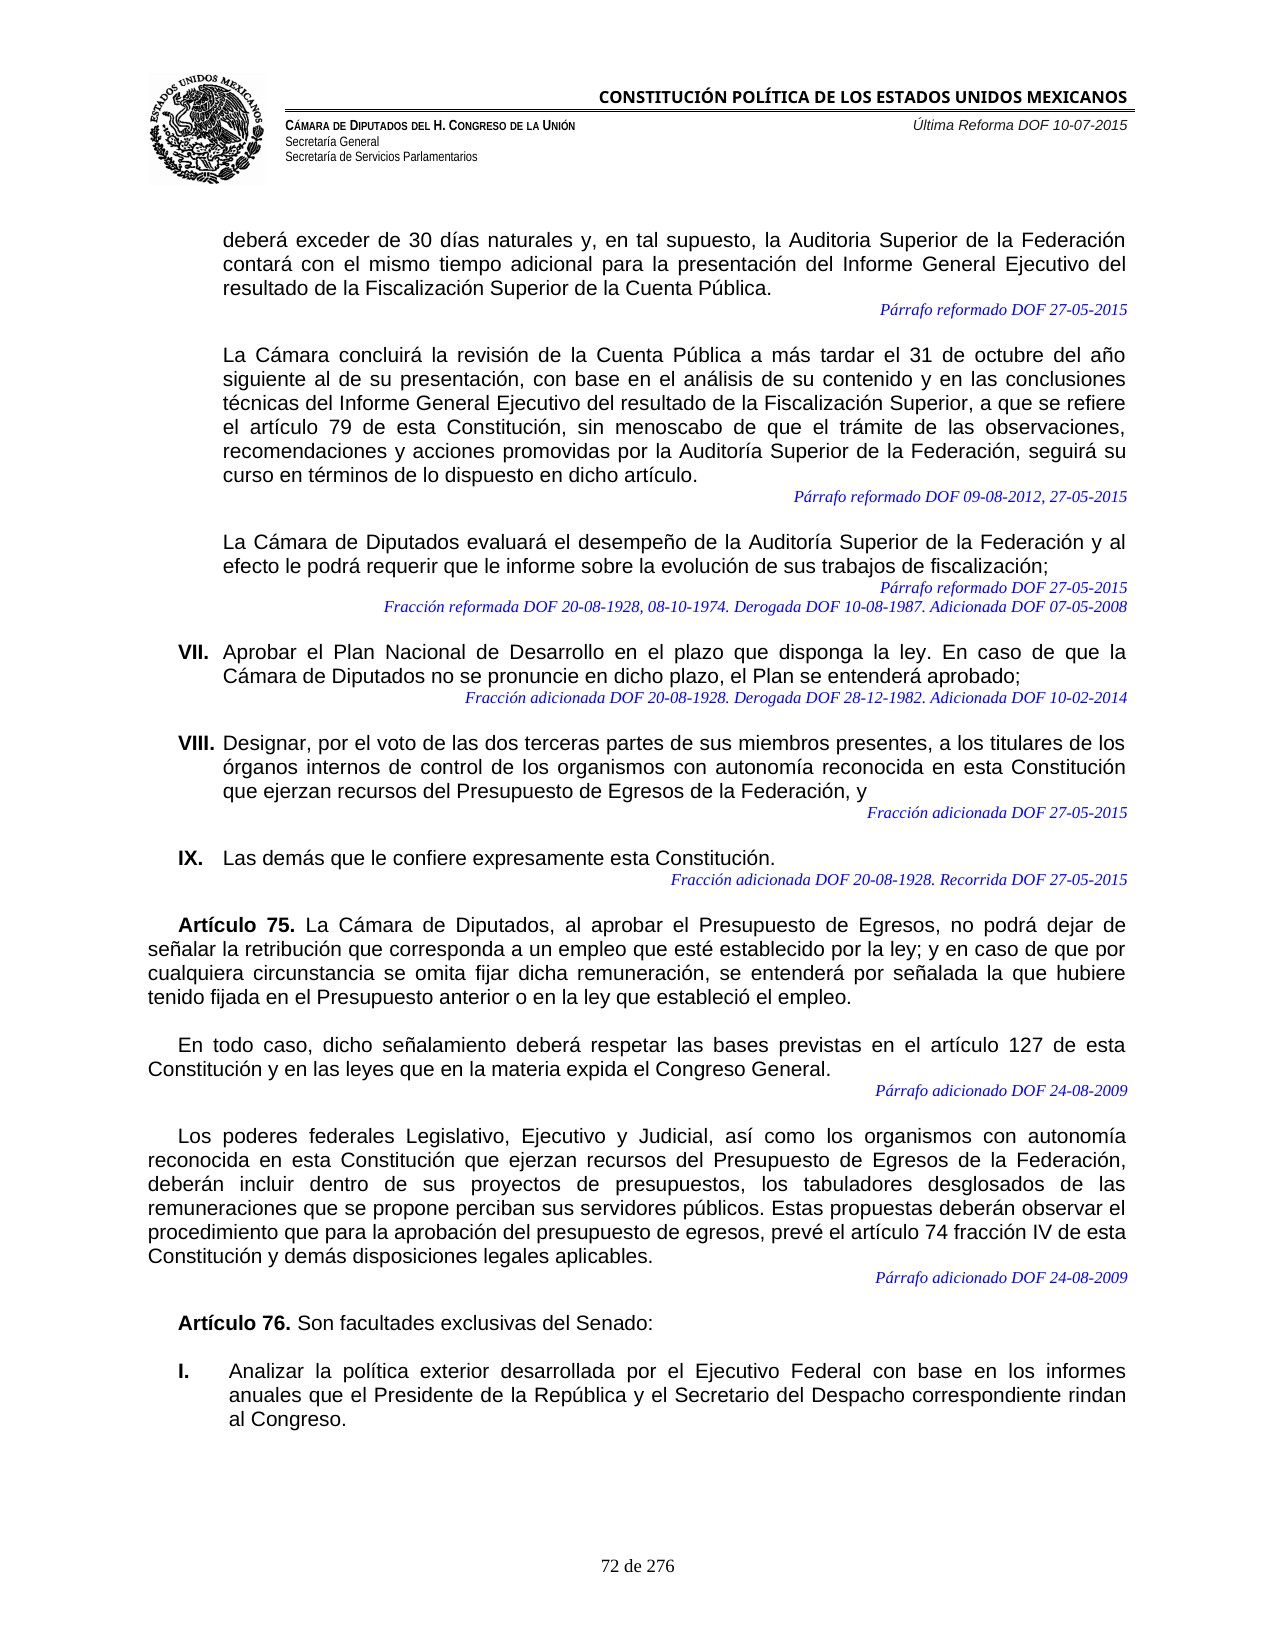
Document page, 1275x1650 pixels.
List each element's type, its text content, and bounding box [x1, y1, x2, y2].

text Párrafo reformado DOF 27-05-2015 [148, 578, 1127, 597]
text En todo caso, dicho señalamiento deberá respetar las bases previstas en el artículo 127 de esta Constitución y en las leyes que en la materia expida el Congreso General. [148, 1033, 1127, 1081]
text Artículo 75. La Cámara de Diputados, al aprobar el Presupuesto de Egresos, no podrá dejar de señalar la retribución que corresponda a un empleo que esté establecido por la ley; y en caso de que por cualquiera circunstancia se omita fijar dicha remuneración, se entenderá por señalada la que hubiere tenido fijada en el Presupuesto anterior o en la ley que estableció el empleo. [148, 913, 1127, 1009]
text Fracción adicionada DOF 20-08-1928. Derogada DOF 28-12-1982. Adicionada DOF 10-02-2014 [148, 688, 1127, 707]
text VIII. Designar, por el voto de las dos terceras partes de sus miembros presentes, a los titulares de los órganos internos de control de los organismos con autonomía reconocida en esta Constitución que ejerzan recursos del Presupuesto de Egresos de la Federación, y [178, 731, 1127, 803]
text Fracción adicionada DOF 20-08-1928. Recorrida DOF 27-05-2015 [148, 870, 1127, 889]
text Artículo 76. Son facultades exclusivas del Senado: [148, 1311, 1127, 1335]
text Los poderes federales Legislativo, Ejecutivo y Judicial, así como los organismos con autonomía reconocida en esta Constitución que ejerzan recursos del Presupuesto de Egresos de la Federación, deberán incluir dentro de sus proyectos de presupuestos, los tabuladores desglosados de las remuneraciones que se propone perciban sus servidores públicos. Estas propuestas deberán observar el procedimiento que para la aprobación del presupuesto de egresos, prevé el artículo 74 fracción IV de esta Constitución y demás disposiciones legales aplicables. [148, 1124, 1127, 1268]
text Fracción adicionada DOF 27-05-2015 [148, 803, 1127, 822]
text VII. Aprobar el Plan Nacional de Desarrollo en el plazo que disponga la ley. En caso de que la Cámara de Diputados no se pronuncie en dicho plazo, el Plan se entenderá aprobado; [178, 640, 1127, 688]
text Párrafo adicionado DOF 24-08-2009 [148, 1268, 1127, 1287]
text Fracción reformada DOF 20-08-1928, 08-10-1974. Derogada DOF 10-08-1987. Adicionada DOF 07-05-2008 [148, 597, 1127, 616]
text I. Analizar la política exterior desarrollada por el Ejecutivo Federal con base en los informes anuales que el Presidente de la República y el Secretario del Despacho correspondiente rindan al Congreso. [178, 1359, 1127, 1431]
text La Cámara de Diputados evaluará el desempeño de la Auditoría Superior de la Federación y al efecto le podrá requerir que le informe sobre la evolución de sus trabajos de fiscalización; [223, 530, 1127, 578]
text deberá exceder de 30 días naturales y, en tal supuesto, la Auditoria Superior de la Federación contará con el mismo tiempo adicional para la presentación del Informe General Ejecutivo del resultado de la Fiscalización Superior de la Cuenta Pública. [223, 228, 1127, 300]
text Párrafo reformado DOF 09-08-2012, 27-05-2015 [148, 487, 1127, 506]
text IX. Las demás que le confiere expresamente esta Constitución. [178, 846, 1127, 870]
text Párrafo reformado DOF 27-05-2015 [148, 300, 1127, 319]
text La Cámara concluirá la revisión de la Cuenta Pública a más tardar el 31 de octubre del año siguiente al de su presentación, con base en el análisis de su contenido y en las conclusiones técnicas del Informe General Ejecutivo del resultado de la Fiscalización Superior, a que se refiere el artículo 79 de esta Constitución, sin menoscabo de que el trámite de las observaciones, recomendaciones y acciones promovidas por la Auditoría Superior de la Federación, seguirá su curso en términos de lo dispuesto en dicho artículo. [223, 343, 1127, 487]
text Párrafo adicionado DOF 24-08-2009 [148, 1081, 1127, 1100]
